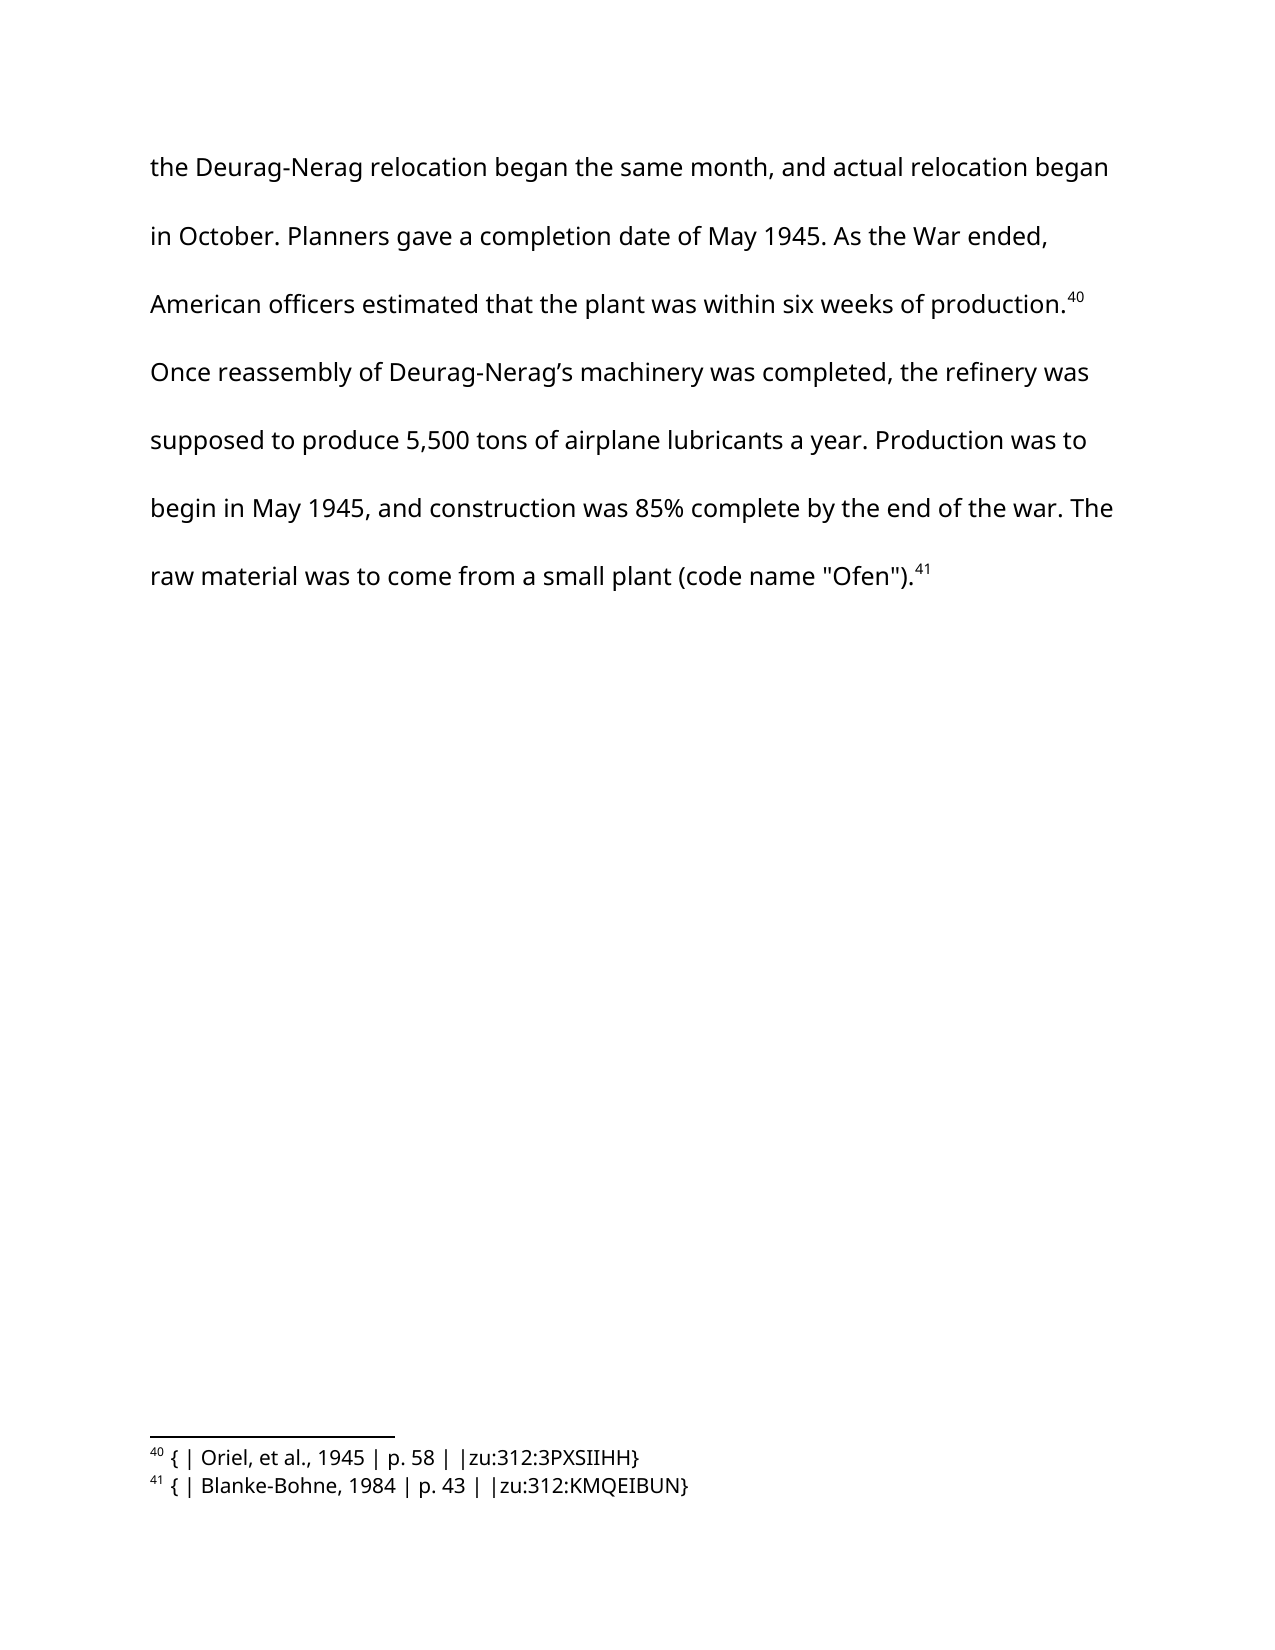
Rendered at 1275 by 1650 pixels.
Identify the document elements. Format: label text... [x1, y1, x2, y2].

text the Deurag-Nerag relocation began the same month, and actual relocation began in October. Planners gave a completion date of May 1945. As the War ended, American officers estimated that the plant was within six weeks of production. Once reassembly of Deurag-Nerag’s machinery was completed, the refinery was supposed to produce 5,500 tons of airplane lubricants a year. Production was to begin in May 1945, and construction was 85% complete by the end of the war. The raw material was to come from a small plant (code name "Ofen"). [150, 150, 1125, 593]
text { | Blanke-Bohne, 1984 | p. 43 | |zu:312:KMQEIBUN} [150, 1472, 1125, 1500]
text { | Oriel, et al., 1945 | p. 58 | |zu:312:3PXSIIHH} [150, 1443, 1125, 1472]
